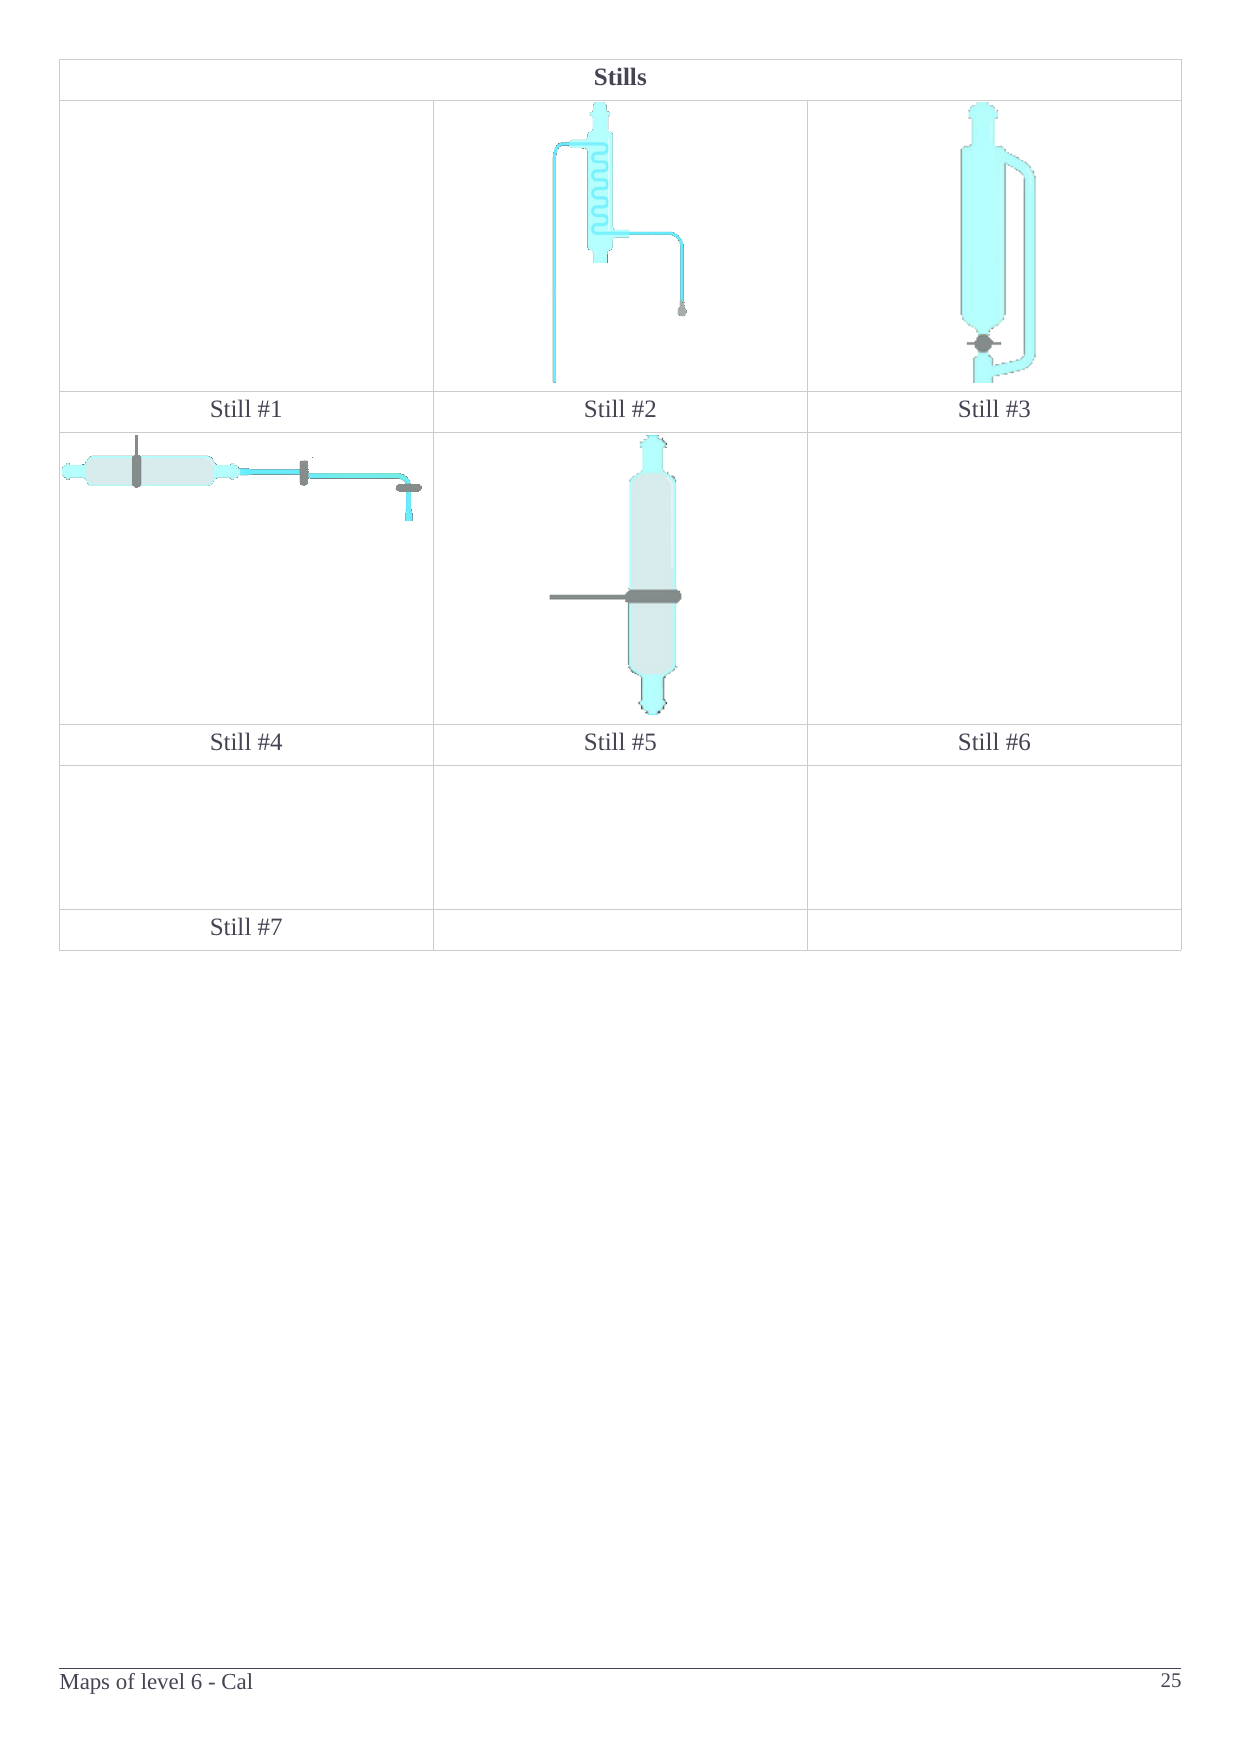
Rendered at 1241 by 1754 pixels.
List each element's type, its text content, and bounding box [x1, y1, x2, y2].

table_cell Still #2 [434, 392, 807, 432]
table_cell Still #6 [808, 725, 1181, 764]
picture [549, 435, 691, 715]
table_cell [808, 766, 1181, 909]
table_cell Still #4 [60, 725, 433, 764]
table_cell Still #3 [808, 392, 1181, 432]
table_cell [60, 101, 433, 391]
table_cell Still #5 [434, 725, 807, 764]
picture [539, 102, 701, 383]
table_cell [434, 433, 807, 724]
table_cell [808, 910, 1181, 950]
table_cell [434, 766, 807, 909]
picture [948, 102, 1041, 383]
table_cell [60, 433, 433, 724]
table_cell Still #7 [60, 910, 433, 950]
table_cell [434, 101, 807, 391]
table_header Stills [60, 60, 1181, 100]
picture [62, 435, 433, 521]
table_cell [60, 766, 433, 909]
table_cell [808, 433, 1181, 724]
table_cell Still #1 [60, 392, 433, 432]
table_cell [434, 910, 807, 950]
table_cell [808, 101, 1181, 391]
